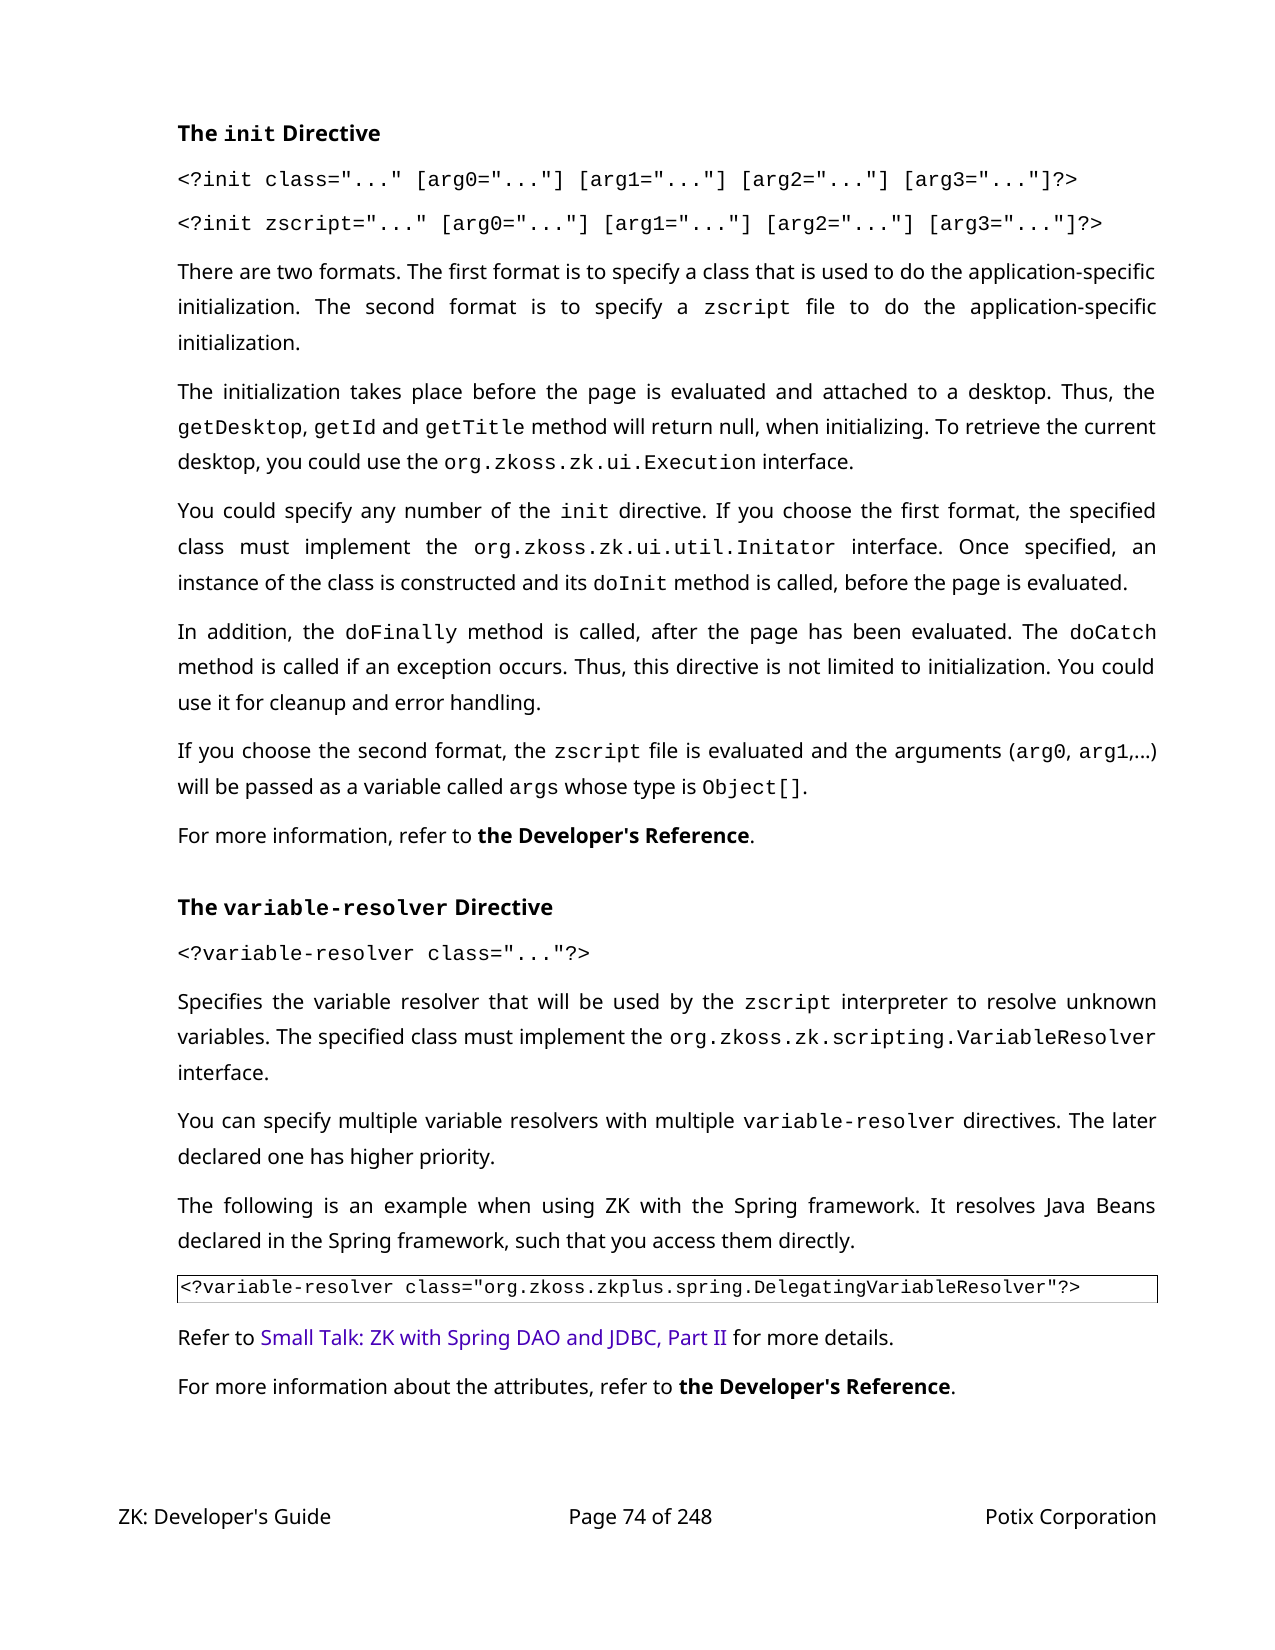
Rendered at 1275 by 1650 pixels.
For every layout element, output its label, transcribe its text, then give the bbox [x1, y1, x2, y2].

subtitle The init Directive [177, 118, 1157, 148]
text In addition, the doFinally method is called, after the page has been evaluated. The doCatch method is called if an exception occurs. Thus, this directive is not limited to initialization. You could use it for cleanup and error handling. [177, 617, 1157, 716]
text <?init zscript="..." [arg0="..."] [arg1="..."] [arg2="..."] [arg3="..."]?> [177, 213, 1157, 237]
text <?variable-resolver class="..."?> [177, 943, 1157, 966]
text For more information, refer to the Developer's Reference. [177, 821, 1157, 849]
text There are two formats. The first format is to specify a class that is used to do the application-specific initialization. The second format is to specify a zscript file to do the application-specific initialization. [177, 257, 1157, 356]
text The initialization takes place before the page is evaluated and attached to a desktop. Thus, the getDesktop, getId and getTitle method will return null, when initializing. To retrieve the current desktop, you could use the org.zkoss.zk.ui.Execution interface. [177, 377, 1157, 476]
text <?variable-resolver class="org.zkoss.zkplus.spring.DelegatingVariableResolver"?> [178, 1276, 1157, 1302]
text You can specify multiple variable resolvers with multiple variable-resolver directives. The later declared one has higher priority. [177, 1107, 1157, 1170]
text For more information about the attributes, refer to the Developer's Reference. [177, 1372, 1157, 1400]
subtitle The variable-resolver Directive [177, 892, 1157, 922]
text <?init class="..." [arg0="..."] [arg1="..."] [arg2="..."] [arg3="..."]?> [177, 169, 1157, 192]
text The following is an example when using ZK with the Spring framework. It resolves Java Beans declared in the Spring framework, such that you access them directly. [177, 1191, 1157, 1254]
text If you choose the second format, the zscript file is evaluated and the arguments (arg0, arg1,...) will be passed as a variable called args whose type is Object[]. [177, 736, 1157, 801]
text Refer to Small Talk: ZK with Spring DAO and JDBC, Part II for more details. [177, 1323, 1157, 1351]
text You could specify any number of the init directive. If you choose the first format, the specified class must implement the org.zkoss.zk.ui.util.Initator interface. Once specified, an instance of the class is constructed and its doInit method is called, before the page is evaluated. [177, 497, 1157, 596]
text Specifies the variable resolver that will be used by the zscript interpreter to resolve unknown variables. The specified class must implement the org.zkoss.zk.scripting.VariableResolver interface. [177, 987, 1157, 1086]
